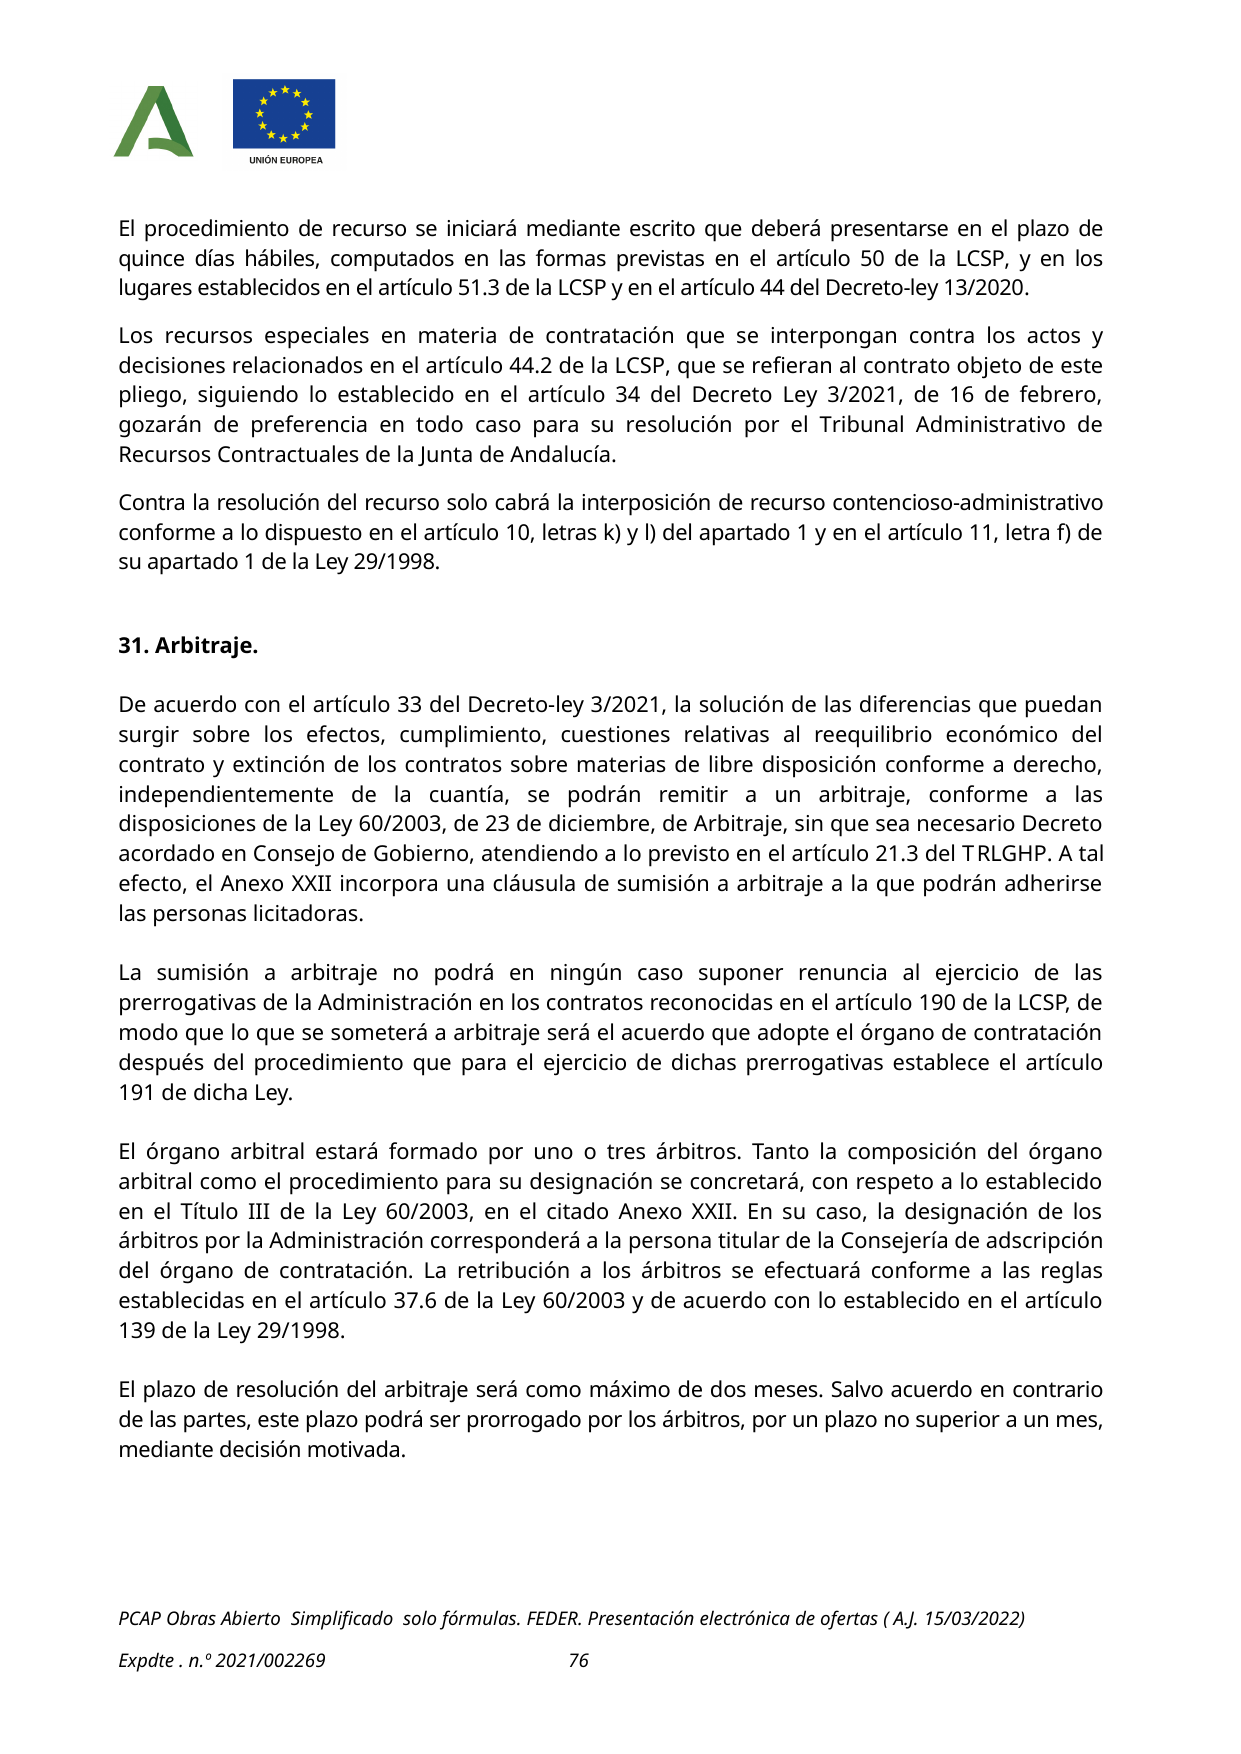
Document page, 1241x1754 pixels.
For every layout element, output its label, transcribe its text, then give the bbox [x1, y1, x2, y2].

text El órgano arbitral estará formado por uno o tres árbitros. Tanto la composición del órgano arbitral como el procedimiento para su designación se concretará, con respeto a lo establecido en el Título III de la Ley 60/2003, en el citado Anexo XXII. En su caso, la designación de los árbitros por la Administración corresponderá a la persona titular de la Consejería de adscripción del órgano de contratación. La retribución a los árbitros se efectuará conforme a las reglas establecidas en el artículo 37.6 de la Ley 60/2003 y de acuerdo con lo establecido en el artículo 139 de la Ley 29/1998. [118, 1136, 1104, 1344]
text 31. Arbitraje. [118, 629, 1104, 659]
picture [221, 73, 347, 171]
text De acuerdo con el artículo 33 del Decreto-ley 3/2021, la solución de las diferencias que puedan surgir sobre los efectos, cumplimiento, cuestiones relativas al reequilibrio económico del contrato y extinción de los contratos sobre materias de libre disposición conforme a derecho, independientemente de la cuantía, se podrán remitir a un arbitraje, conforme a las disposiciones de la Ley 60/2003, de 23 de diciembre, de Arbitraje, sin que sea necesario Decreto acordado en Consejo de Gobierno, atendiendo a lo previsto en el artículo 21.3 del TRLGHP. A tal efecto, el Anexo XXII incorpora una cláusula de sumisión a arbitraje a la que podrán adherirse las personas licitadoras. [118, 689, 1104, 927]
text El procedimiento de recurso se iniciará mediante escrito que deberá presentarse en el plazo de quince días hábiles, computados en las formas previstas en el artículo 50 de la LCSP, y en los lugares establecidos en el artículo 51.3 de la LCSP y en el artículo 44 del Decreto-ley 13/2020. [118, 213, 1104, 302]
text Contra la resolución del recurso solo cabrá la interposición de recurso contencioso-administrativo conforme a lo dispuesto en el artículo 10, letras k) y l) del apartado 1 y en el artículo 11, letra f) de su apartado 1 de la Ley 29/1998. [118, 487, 1104, 576]
text El plazo de resolución del arbitraje será como máximo de dos meses. Salvo acuerdo en contrario de las partes, este plazo podrá ser prorrogado por los árbitros, por un plazo no superior a un mes, mediante decisión motivada. [118, 1374, 1104, 1464]
picture [109, 81, 198, 161]
text La sumisión a arbitraje no podrá en ningún caso suponer renuncia al ejercicio de las prerrogativas de la Administración en los contratos reconocidas en el artículo 190 de la LCSP, de modo que lo que se someterá a arbitraje será el acuerdo que adopte el órgano de contratación después del procedimiento que para el ejercicio de dichas prerrogativas establece el artículo 191 de dicha Ley. [118, 957, 1104, 1106]
text Los recursos especiales en materia de contratación que se interpongan contra los actos y decisiones relacionados en el artículo 44.2 de la LCSP, que se refieran al contrato objeto de este pliego, siguiendo lo establecido en el artículo 34 del Decreto Ley 3/2021, de 16 de febrero, gozarán de preferencia en todo caso para su resolución por el Tribunal Administrativo de Recursos Contractuales de la Junta de Andalucía. [118, 320, 1104, 469]
